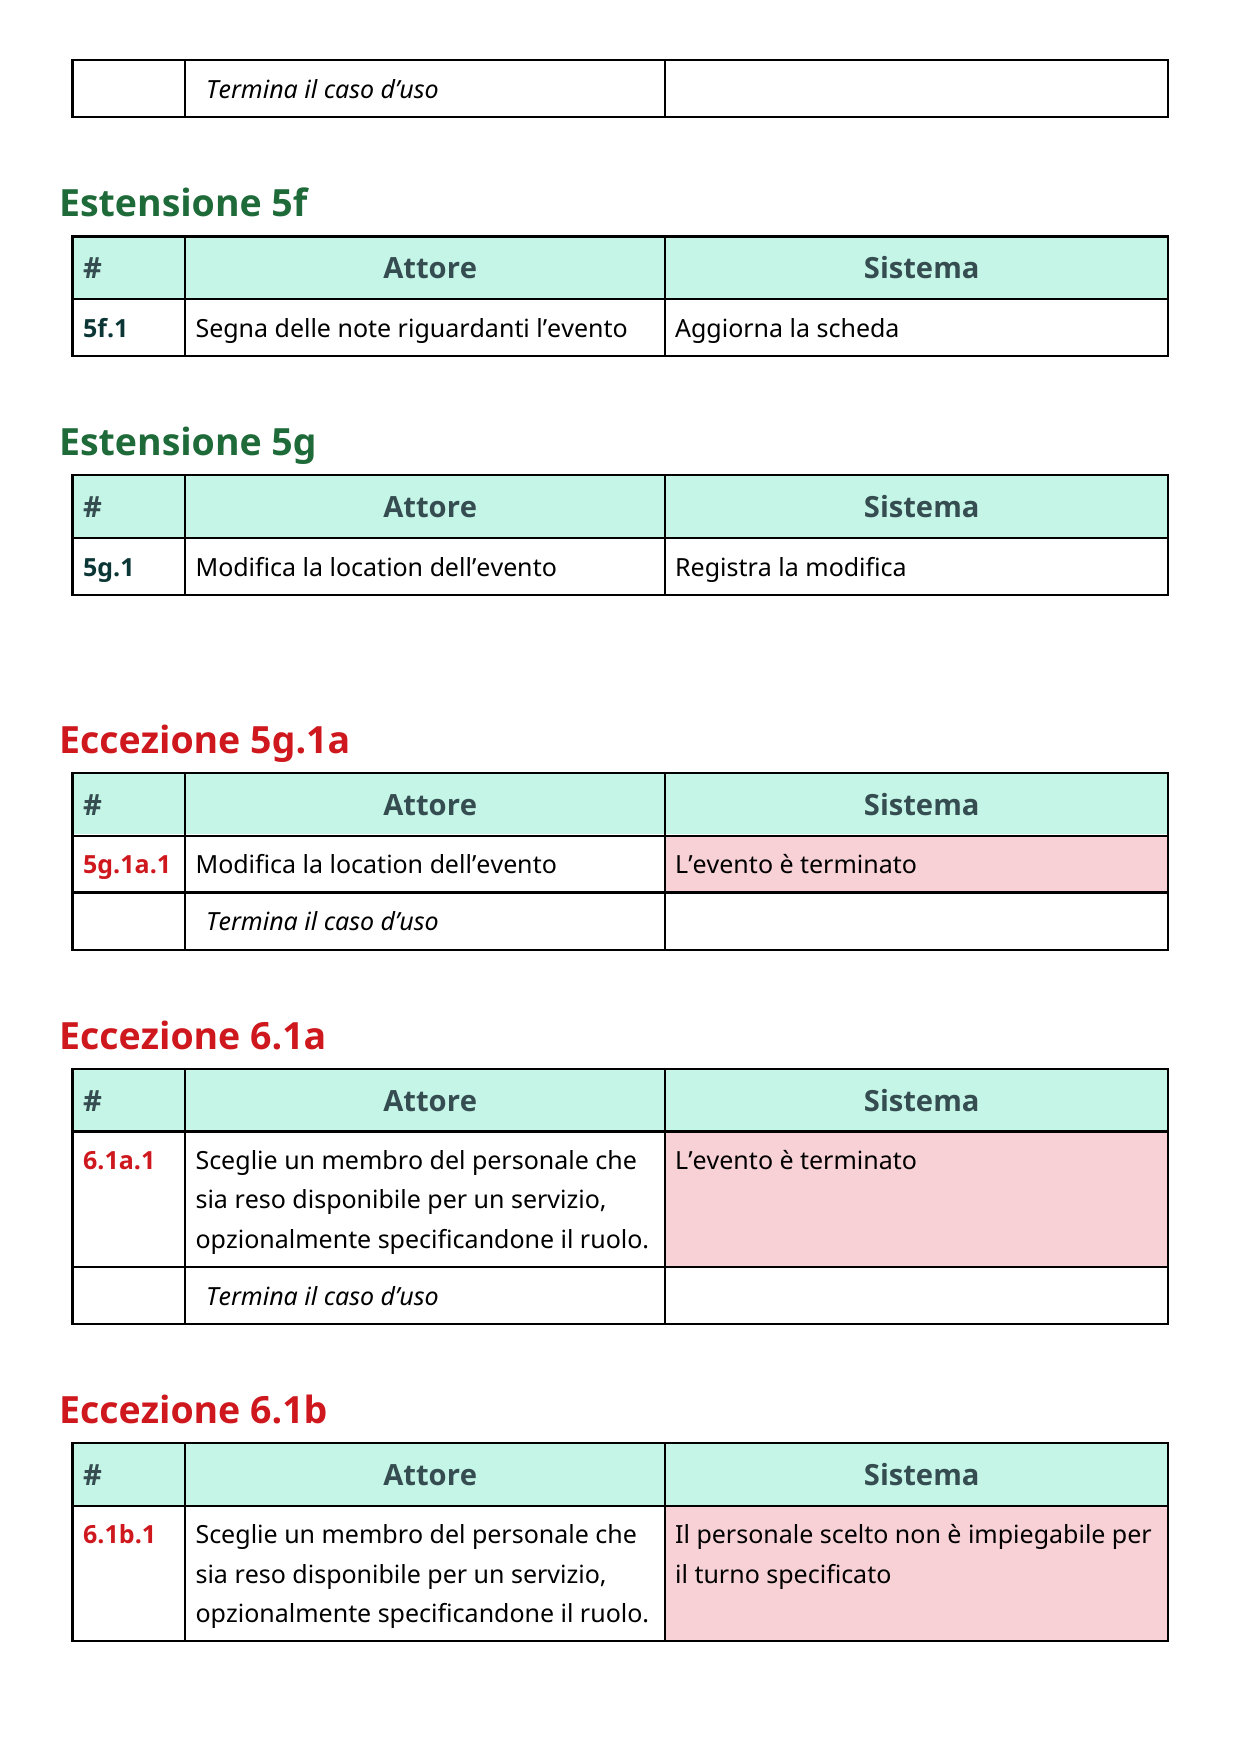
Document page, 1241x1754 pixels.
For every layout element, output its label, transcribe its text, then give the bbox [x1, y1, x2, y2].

table_header # [74, 1070, 184, 1130]
table_cell Aggiorna la scheda [666, 300, 1167, 355]
table_header Sistema [666, 1070, 1167, 1130]
table_cell Registra la modifica [666, 539, 1167, 594]
table_header Attore [186, 476, 664, 537]
table_cell Sceglie un membro del personale che sia reso disponibile per un servizio, opzionalmente specificandone il ruolo. [186, 1133, 664, 1266]
table_header # [74, 1444, 184, 1505]
table_cell Modifica la location dell’evento [186, 539, 664, 594]
table_cell Termina il caso d’uso [186, 1268, 664, 1323]
table_cell [666, 61, 1167, 116]
table_cell Termina il caso d’uso [186, 894, 664, 948]
table_header Attore [186, 774, 664, 834]
table_header Sistema [666, 774, 1167, 834]
table_cell Modifica la location dell’evento [186, 837, 664, 891]
text Eccezione 5g.1a [59, 713, 1181, 764]
table_header Sistema [666, 476, 1167, 537]
table_cell 6.1a.1 [74, 1133, 184, 1266]
text Estensione 5f [59, 177, 1181, 228]
table_cell [666, 1268, 1167, 1323]
table_header Attore [186, 1444, 664, 1505]
text Eccezione 6.1b [59, 1383, 1181, 1434]
table_cell Segna delle note riguardanti l’evento [186, 300, 664, 355]
table_header Attore [186, 238, 664, 298]
table_header # [74, 774, 184, 834]
table_header # [74, 238, 184, 298]
table_header Sistema [666, 238, 1167, 298]
table_cell Termina il caso d’uso [186, 61, 664, 116]
table_cell [74, 61, 184, 116]
table_header Sistema [666, 1444, 1167, 1505]
table_cell [74, 894, 184, 948]
table_header # [74, 476, 184, 537]
table_cell L’evento è terminato [666, 837, 1167, 891]
text Eccezione 6.1a [59, 1009, 1181, 1060]
table_cell [666, 894, 1167, 948]
table_cell 5g.1a.1 [74, 837, 184, 891]
table_header Attore [186, 1070, 664, 1130]
text Estensione 5g [59, 416, 1181, 467]
table_cell 5g.1 [74, 539, 184, 594]
table_cell 6.1b.1 [74, 1507, 184, 1640]
table_cell [74, 1268, 184, 1323]
table_cell 5f.1 [74, 300, 184, 355]
table_cell Il personale scelto non è impiegabile per il turno specificato [666, 1507, 1167, 1640]
table_cell Sceglie un membro del personale che sia reso disponibile per un servizio, opzionalmente specificandone il ruolo. [186, 1507, 664, 1640]
table_cell L’evento è terminato [666, 1133, 1167, 1266]
